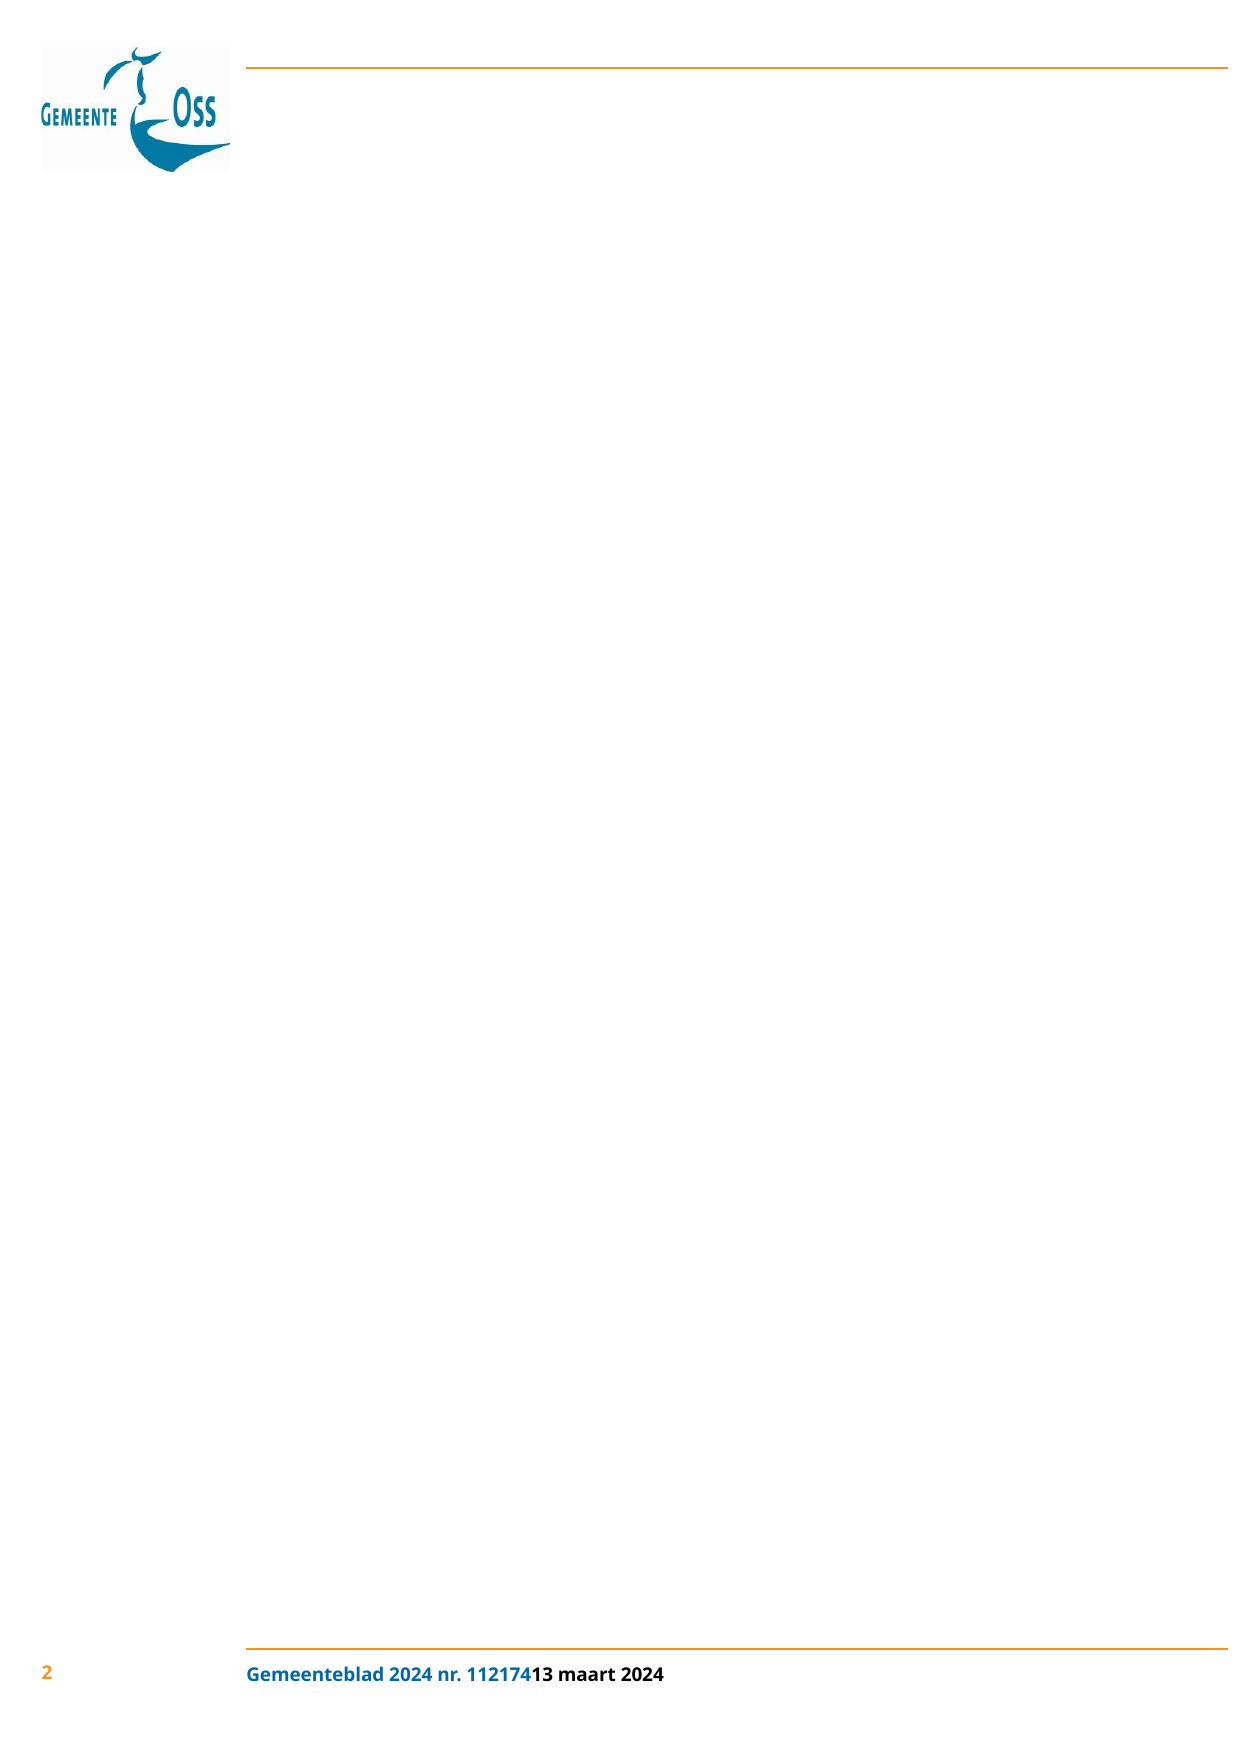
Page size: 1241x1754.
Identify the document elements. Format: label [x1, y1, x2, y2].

picture [41, 47, 231, 172]
